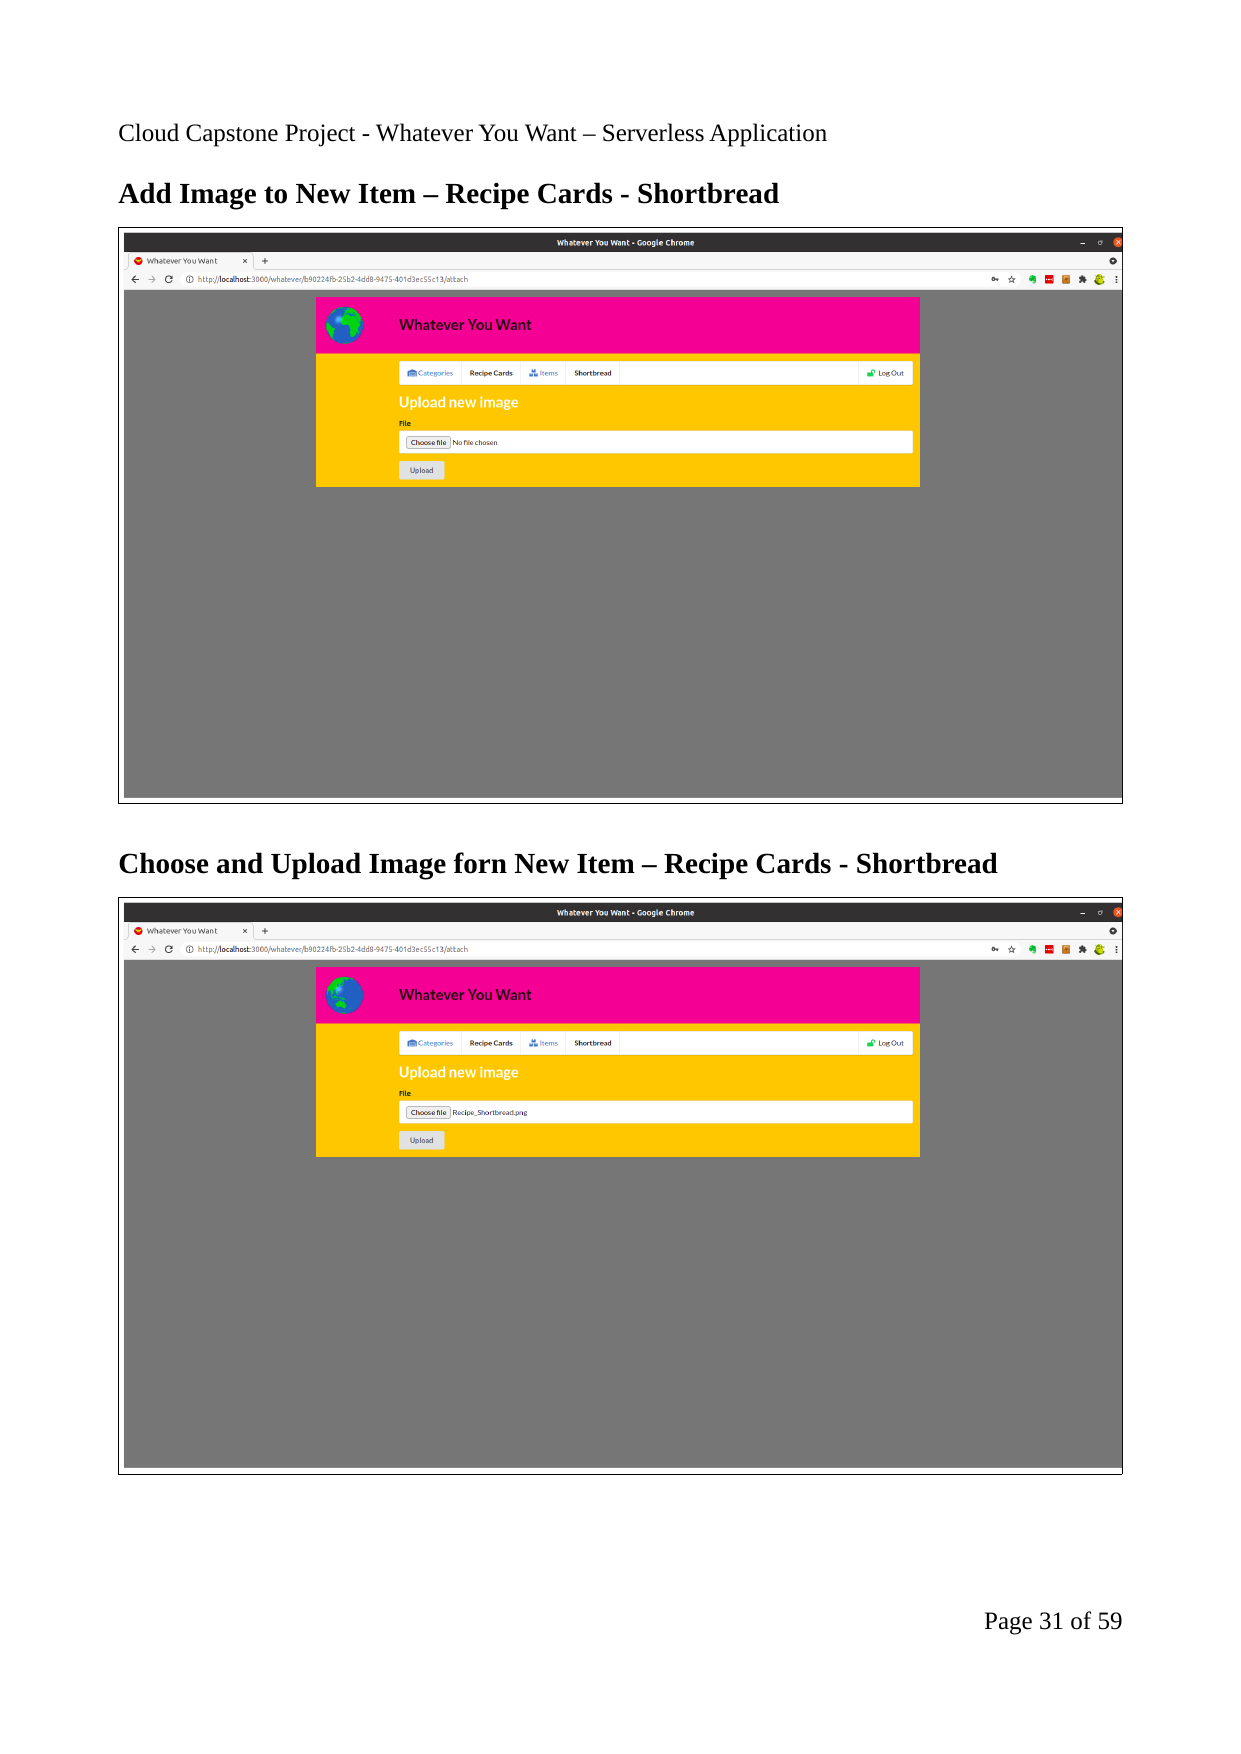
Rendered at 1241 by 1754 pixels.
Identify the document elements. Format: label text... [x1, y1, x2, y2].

subtitle Choose and Upload Image forn New Item – Recipe Cards - Shortbread [118, 847, 1122, 880]
subtitle Add Image to New Item – Recipe Cards - Shortbread [118, 176, 1122, 210]
picture [123, 902, 1123, 1468]
picture [123, 232, 1123, 798]
table_header [119, 228, 1122, 803]
table_header [119, 898, 1122, 1473]
